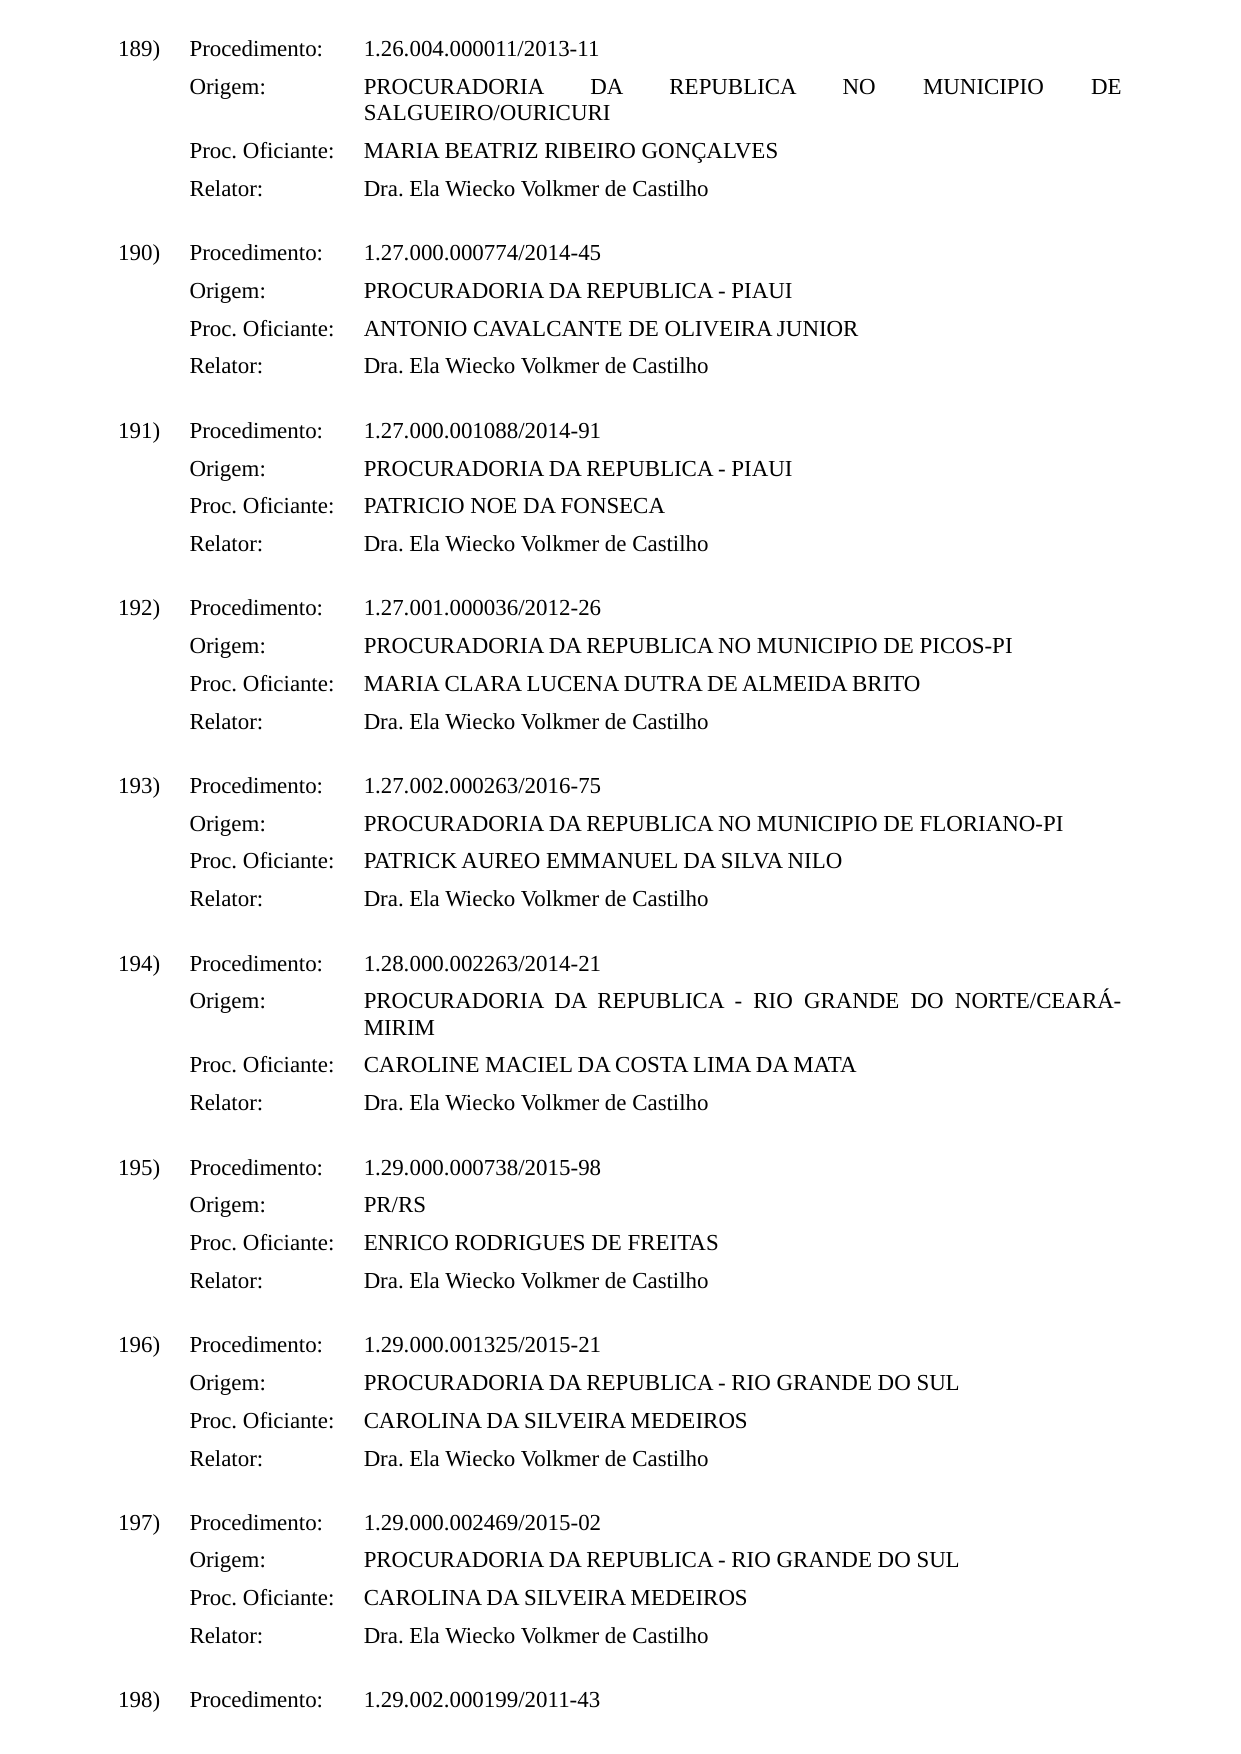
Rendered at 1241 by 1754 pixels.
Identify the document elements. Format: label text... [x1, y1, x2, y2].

table_cell PROCURADORIA DA REPUBLICA - RIO GRANDE DO SUL [358, 1541, 1128, 1579]
table_header 1.27.000.001088/2014-91 [358, 411, 1128, 449]
table_cell MARIA BEATRIZ RIBEIRO GONÇALVES [358, 131, 1128, 169]
table_cell Origem: [184, 449, 358, 487]
table_cell [112, 880, 184, 917]
table_cell Proc. Oficiante: [184, 1224, 358, 1261]
table_cell Proc. Oficiante: [184, 131, 358, 169]
table_cell ANTONIO CAVALCANTE DE OLIVEIRA JUNIOR [358, 309, 1128, 347]
table_cell [112, 1579, 184, 1616]
table_cell [112, 1186, 184, 1223]
table_cell Dra. Ela Wiecko Volkmer de Castilho [358, 169, 1128, 207]
table_header Procedimento: [184, 30, 358, 67]
table_header 195) [112, 1148, 184, 1186]
table_cell Proc. Oficiante: [184, 664, 358, 702]
table_header 192) [112, 589, 184, 626]
table_cell [112, 1541, 184, 1579]
table_cell PATRICIO NOE DA FONSECA [358, 487, 1128, 524]
table_header Procedimento: [184, 1503, 358, 1541]
table_cell Proc. Oficiante: [184, 1046, 358, 1084]
table_cell PATRICK AUREO EMMANUEL DA SILVA NILO [358, 842, 1128, 880]
table_cell Dra. Ela Wiecko Volkmer de Castilho [358, 702, 1128, 740]
table_header 191) [112, 411, 184, 449]
table_header Procedimento: [184, 589, 358, 626]
table_cell Origem: [184, 67, 358, 131]
table_cell [112, 1046, 184, 1084]
table_cell CAROLINA DA SILVEIRA MEDEIROS [358, 1401, 1128, 1439]
table_cell [112, 1363, 184, 1401]
table_header 1.26.004.000011/2013-11 [358, 30, 1128, 67]
table_header Procedimento: [184, 1681, 358, 1718]
table_header 1.29.000.000738/2015-98 [358, 1148, 1128, 1186]
table_cell Dra. Ela Wiecko Volkmer de Castilho [358, 347, 1128, 385]
table_cell [112, 1261, 184, 1299]
table_header Procedimento: [184, 234, 358, 271]
table_cell ENRICO RODRIGUES DE FREITAS [358, 1224, 1128, 1261]
table_header Procedimento: [184, 944, 358, 982]
table_header 1.27.000.000774/2014-45 [358, 234, 1128, 271]
table_header 194) [112, 944, 184, 982]
table_cell [112, 449, 184, 487]
table_header Procedimento: [184, 1325, 358, 1363]
table_cell PROCURADORIA DA REPUBLICA - RIO GRANDE DO NORTE/CEARÁ-MIRIM [358, 982, 1128, 1046]
table_header 197) [112, 1503, 184, 1541]
table_cell [112, 1401, 184, 1439]
table_cell PROCURADORIA DA REPUBLICA NO MUNICIPIO DE PICOS-PI [358, 626, 1128, 664]
table_cell [112, 67, 184, 131]
table_cell Proc. Oficiante: [184, 842, 358, 880]
table_cell CAROLINE MACIEL DA COSTA LIMA DA MATA [358, 1046, 1128, 1084]
table_cell Origem: [184, 1541, 358, 1579]
table_cell Proc. Oficiante: [184, 487, 358, 524]
table_cell [112, 702, 184, 740]
table_header Procedimento: [184, 766, 358, 804]
table_cell MARIA CLARA LUCENA DUTRA DE ALMEIDA BRITO [358, 664, 1128, 702]
table_cell Relator: [184, 1616, 358, 1654]
table_cell [112, 1616, 184, 1654]
table_header 1.29.002.000199/2011-43 [358, 1681, 1128, 1718]
table_cell Origem: [184, 1363, 358, 1401]
table_cell Proc. Oficiante: [184, 1401, 358, 1439]
table_cell PROCURADORIA DA REPUBLICA - PIAUI [358, 271, 1128, 309]
table_cell Origem: [184, 626, 358, 664]
table_cell PR/RS [358, 1186, 1128, 1223]
table_cell Dra. Ela Wiecko Volkmer de Castilho [358, 1261, 1128, 1299]
table_header 198) [112, 1681, 184, 1718]
table_header Procedimento: [184, 1148, 358, 1186]
table_cell Relator: [184, 880, 358, 917]
table_cell [112, 626, 184, 664]
table_cell Origem: [184, 271, 358, 309]
table_cell [112, 982, 184, 1046]
table_header 189) [112, 30, 184, 67]
table_cell Origem: [184, 804, 358, 842]
table_header 190) [112, 234, 184, 271]
table_cell PROCURADORIA DA REPUBLICA - PIAUI [358, 449, 1128, 487]
table_cell [112, 525, 184, 562]
table_cell PROCURADORIA DA REPUBLICA NO MUNICIPIO DE SALGUEIRO/OURICURI [358, 67, 1128, 131]
table_cell [112, 664, 184, 702]
table_header 196) [112, 1325, 184, 1363]
table_cell Relator: [184, 1261, 358, 1299]
table_cell PROCURADORIA DA REPUBLICA NO MUNICIPIO DE FLORIANO-PI [358, 804, 1128, 842]
table_cell Proc. Oficiante: [184, 1579, 358, 1616]
table_cell [112, 169, 184, 207]
table_cell [112, 1439, 184, 1477]
table_cell CAROLINA DA SILVEIRA MEDEIROS [358, 1579, 1128, 1616]
table_cell [112, 842, 184, 880]
table_header 1.27.001.000036/2012-26 [358, 589, 1128, 626]
table_cell Relator: [184, 1439, 358, 1477]
table_header 1.29.000.001325/2015-21 [358, 1325, 1128, 1363]
table_cell Origem: [184, 982, 358, 1046]
table_cell [112, 131, 184, 169]
table_cell Dra. Ela Wiecko Volkmer de Castilho [358, 880, 1128, 917]
table_cell Relator: [184, 702, 358, 740]
table_cell Dra. Ela Wiecko Volkmer de Castilho [358, 525, 1128, 562]
table_cell [112, 309, 184, 347]
table_header 1.27.002.000263/2016-75 [358, 766, 1128, 804]
table_cell [112, 1224, 184, 1261]
table_cell [112, 487, 184, 524]
table_cell [112, 347, 184, 385]
table_header 1.28.000.002263/2014-21 [358, 944, 1128, 982]
table_cell Proc. Oficiante: [184, 309, 358, 347]
table_cell Dra. Ela Wiecko Volkmer de Castilho [358, 1616, 1128, 1654]
table_header Procedimento: [184, 411, 358, 449]
table_cell PROCURADORIA DA REPUBLICA - RIO GRANDE DO SUL [358, 1363, 1128, 1401]
table_cell [112, 1084, 184, 1121]
table_cell Origem: [184, 1186, 358, 1223]
table_cell Relator: [184, 1084, 358, 1121]
table_cell [112, 804, 184, 842]
table_header 1.29.000.002469/2015-02 [358, 1503, 1128, 1541]
table_cell Dra. Ela Wiecko Volkmer de Castilho [358, 1439, 1128, 1477]
table_cell Relator: [184, 169, 358, 207]
table_cell Dra. Ela Wiecko Volkmer de Castilho [358, 1084, 1128, 1121]
table_cell [112, 271, 184, 309]
table_header 193) [112, 766, 184, 804]
table_cell Relator: [184, 525, 358, 562]
table_cell Relator: [184, 347, 358, 385]
